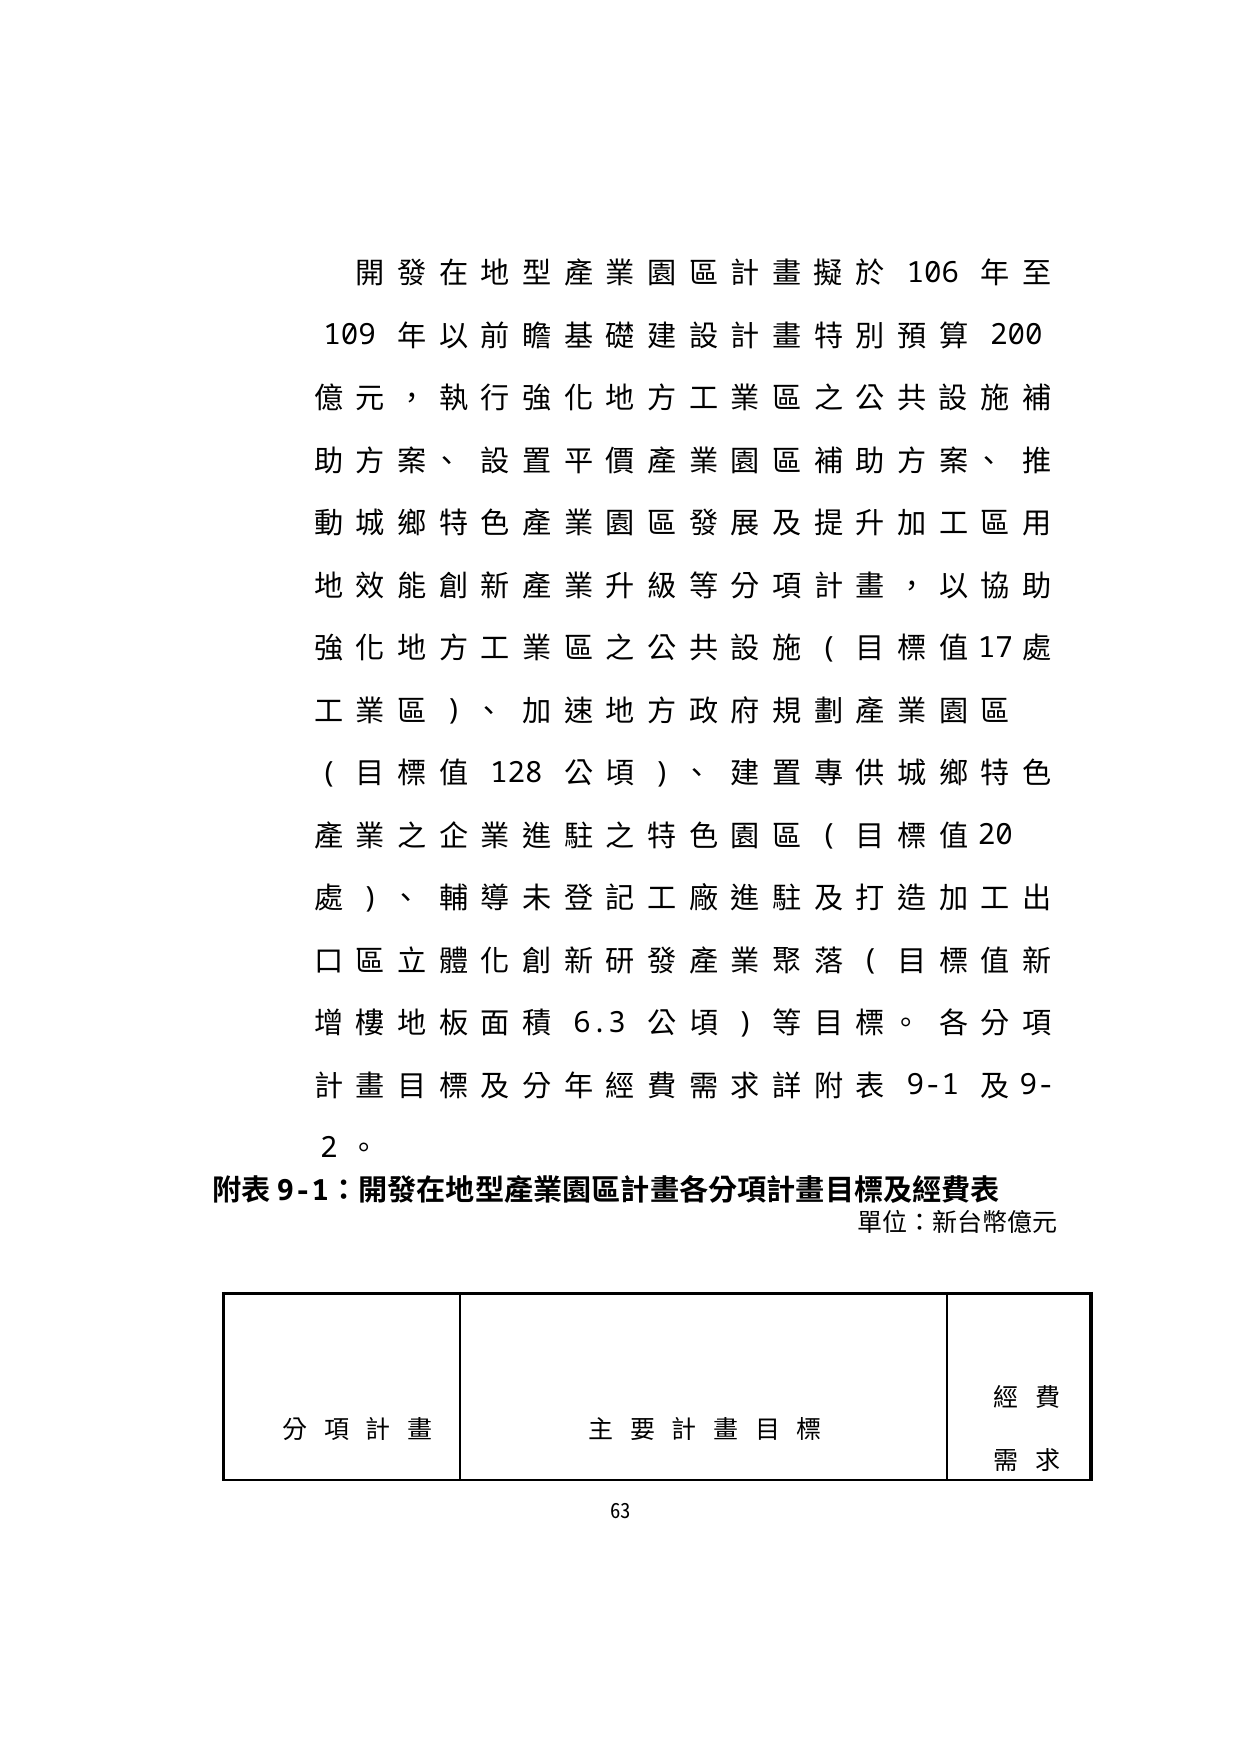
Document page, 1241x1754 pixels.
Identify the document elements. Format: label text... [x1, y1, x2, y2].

text 單位：新台幣億元 [212, 1208, 1058, 1238]
table_header 主要計畫目標 [461, 1295, 946, 1479]
table_header 分項計畫 [225, 1295, 459, 1479]
text 開發在地型產業園區計畫擬於106年至109年以前瞻基礎建設計畫特別預算200億元，執行強化地方工業區之公共設施補助方案、設置平價產業園區補助方案、推動城鄉特色產業園區發展及提升加工區用地效能創新產業升級等分項計畫，以協助強化地方工業區之公共設施(目標值17處工業區)、加速地方政府規劃產業園區(目標值128公頃)、建置專供城鄉特色產業之企業進駐之特色園區(目標值20處)、輔導未登記工廠進駐及打造加工出口區立體化創新研發產業聚落(目標值新增樓地板面積6.3公頃)等目標。各分項計畫目標及分年經費需求詳附表9-1及9-2。 [271, 229, 1058, 1167]
table_header 經費需求 [948, 1295, 1089, 1479]
text 附表9-1：開發在地型產業園區計畫各分項計畫目標及經費表 [212, 1167, 1058, 1208]
